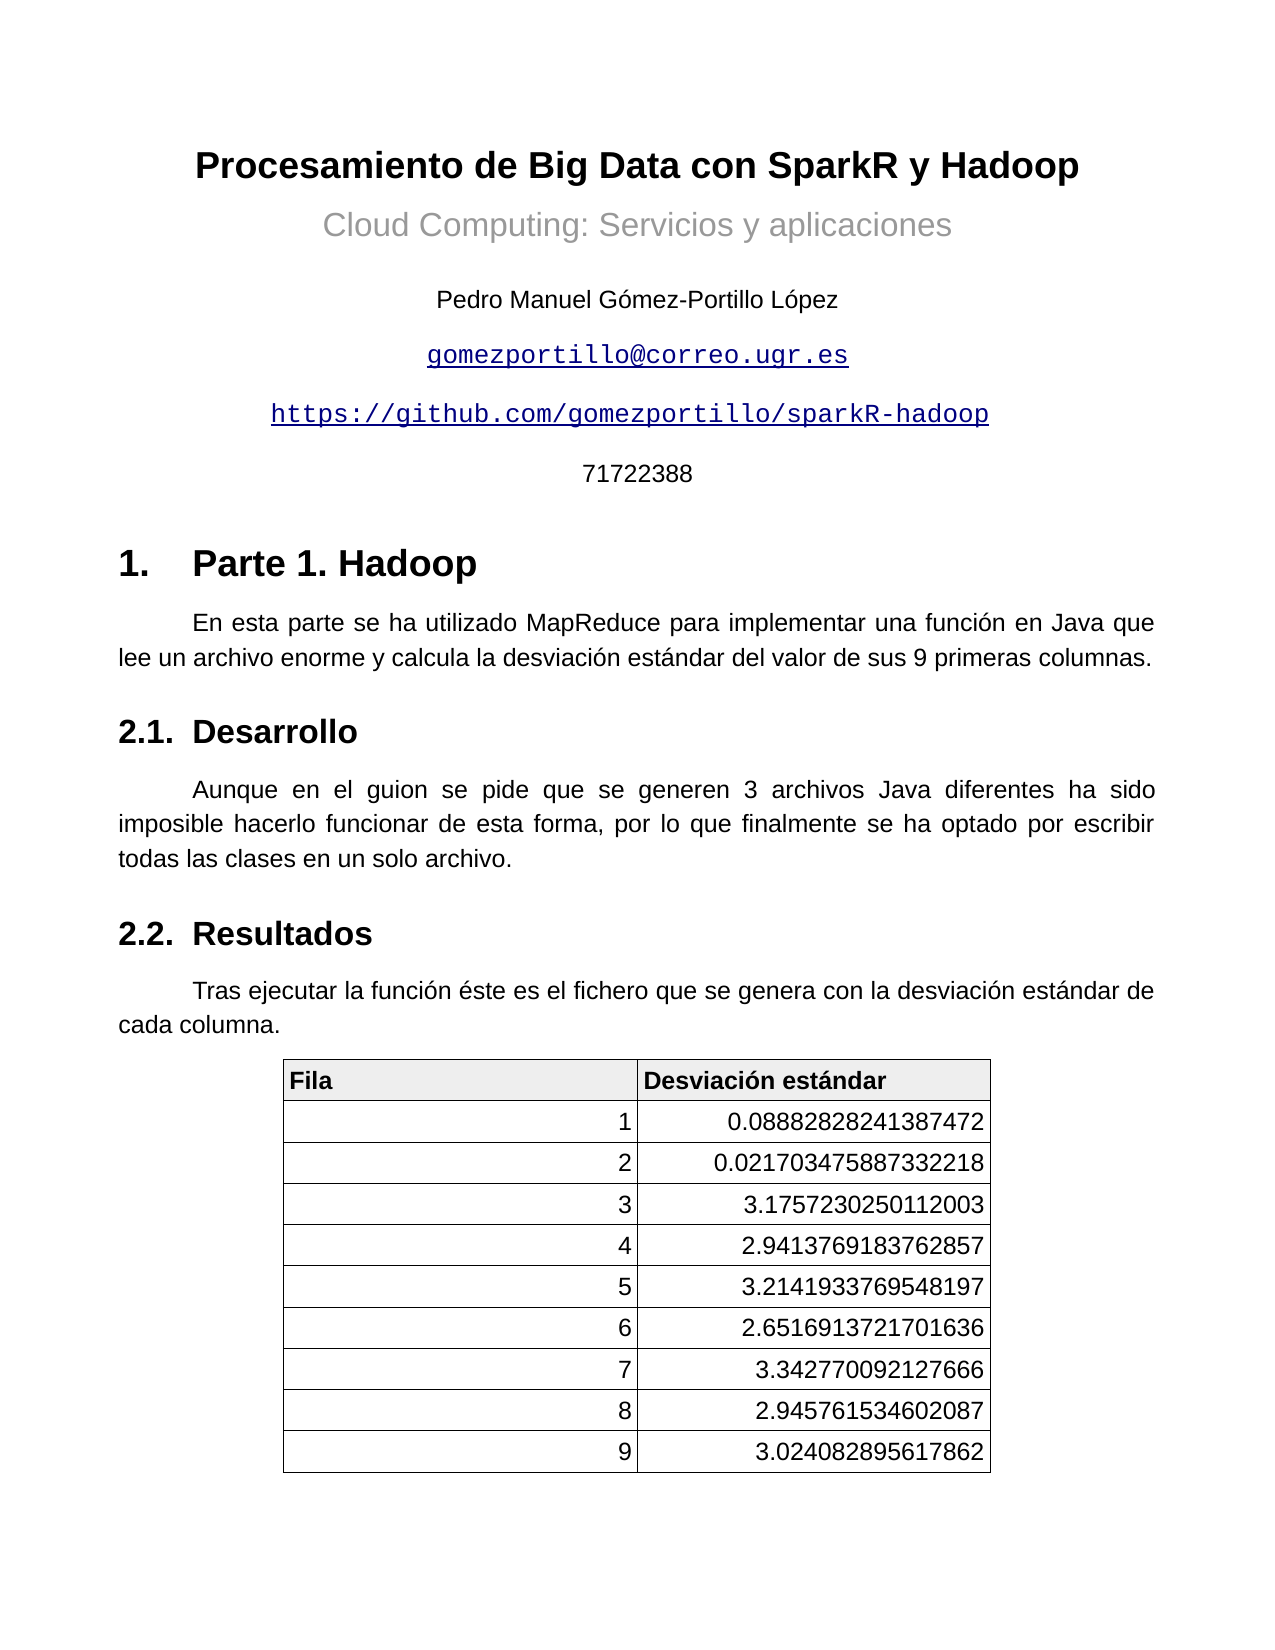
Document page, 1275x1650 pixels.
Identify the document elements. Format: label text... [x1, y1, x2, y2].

text En esta parte se ha utilizado MapReduce para implementar una función en Java que lee un archivo enorme y calcula la desviación estándar del valor de sus 9 primeras columnas. [118, 608, 1157, 671]
table_cell 2.945761534602087 [638, 1390, 990, 1430]
text 71722388 [118, 459, 1157, 487]
text Pedro Manuel Gómez-Portillo López [118, 285, 1157, 313]
table_cell 2.6516913721701636 [638, 1308, 990, 1348]
table_cell 3.1757230250112003 [638, 1184, 990, 1224]
text https://github.com/gomezportillo/sparkR-hadoop [118, 400, 1157, 430]
subtitle 2.1. Desarrollo [118, 712, 1157, 751]
table_cell 4 [284, 1225, 637, 1265]
table_cell 3 [284, 1184, 637, 1224]
text Tras ejecutar la función éste es el fichero que se genera con la desviación estándar de cada columna. [118, 976, 1157, 1039]
table_cell 9 [284, 1431, 637, 1472]
table_cell 7 [284, 1349, 637, 1389]
text gomezportillo@correo.ugr.es [118, 342, 1157, 372]
table_cell 2.9413769183762857 [638, 1225, 990, 1265]
text Aunque en el guion se pide que se generen 3 archivos Java diferentes ha sido imposible hacerlo funcionar de esta forma, por lo que finalmente se ha optado por escribir todas las clases en un solo archivo. [118, 775, 1157, 872]
table_cell 2 [284, 1143, 637, 1183]
table_cell 0.08882828241387472 [638, 1101, 990, 1142]
table_header Fila [284, 1060, 637, 1100]
subtitle 2.2. Resultados [118, 913, 1157, 952]
table_cell 6 [284, 1308, 637, 1348]
table_cell 0.021703475887332218 [638, 1143, 990, 1183]
table_cell 3.024082895617862 [638, 1431, 990, 1472]
table_cell 3.2141933769548197 [638, 1266, 990, 1307]
subtitle Cloud Computing: Servicios y aplicaciones [118, 205, 1157, 243]
table_cell 1 [284, 1101, 637, 1142]
table_header Desviación estándar [638, 1060, 990, 1100]
table_cell 8 [284, 1390, 637, 1430]
table_cell 5 [284, 1266, 637, 1307]
table_cell 3.342770092127666 [638, 1349, 990, 1389]
